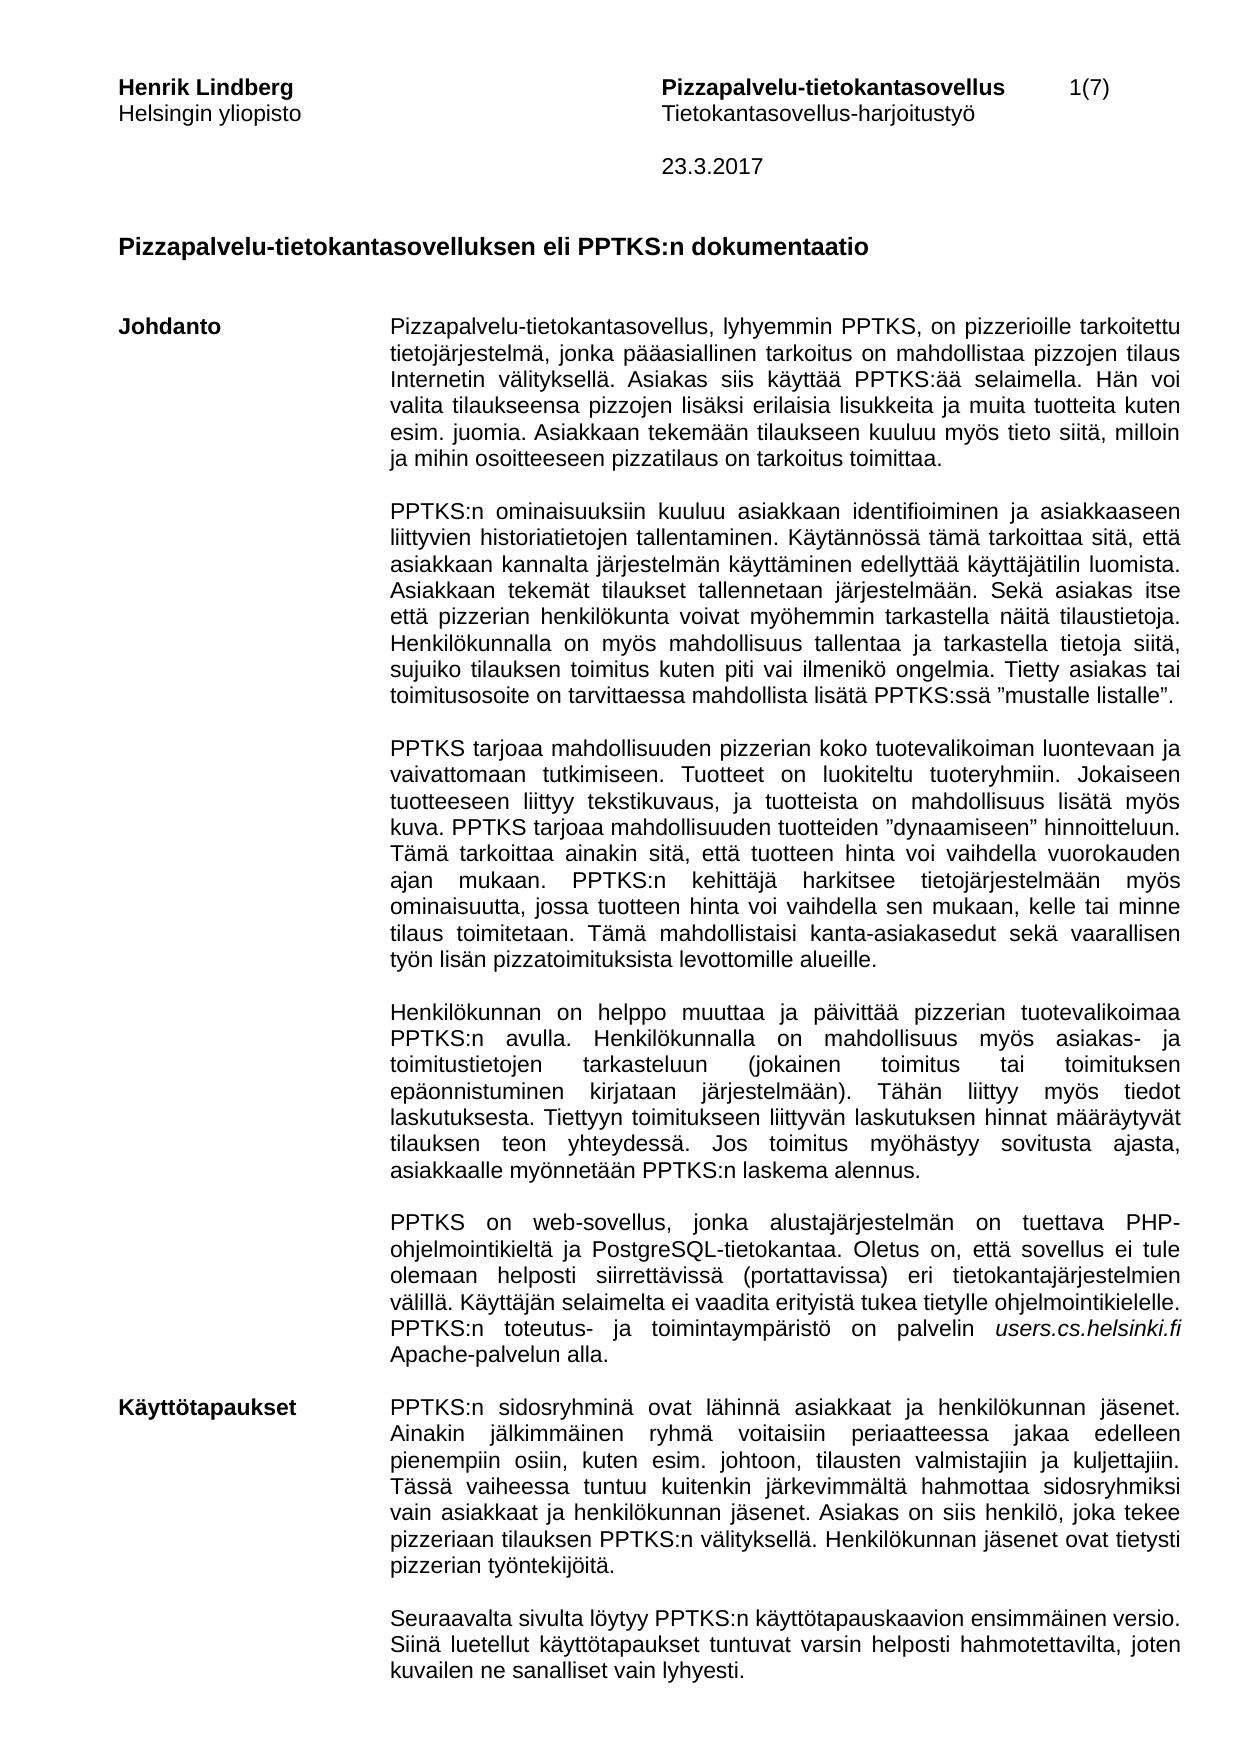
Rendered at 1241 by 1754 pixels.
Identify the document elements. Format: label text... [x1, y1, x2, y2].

text Johdanto Pizzapalvelu-tietokantasovellus, lyhyemmin PPTKS, on pizzerioille tarkoitettu tietojärjestelmä, jonka pääasiallinen tarkoitus on mahdollistaa pizzojen tilaus Internetin välityksellä. Asiakas siis käyttää PPTKS:ää selaimella. Hän voi valita tilaukseensa pizzojen lisäksi erilaisia lisukkeita ja muita tuotteita kuten esim. juomia. Asiakkaan tekemään tilaukseen kuuluu myös tieto siitä, milloin ja mihin osoitteeseen pizzatilaus on tarkoitus toimittaa. [118, 313, 1181, 471]
text Henkilökunnan on helppo muuttaa ja päivittää pizzerian tuotevalikoimaa PPTKS:n avulla. Henkilökunnalla on mahdollisuus myös asiakas- ja toimitustietojen tarkasteluun (jokainen toimitus tai toimituksen epäonnistuminen kirjataan järjestelmään). Tähän liittyy myös tiedot laskutuksesta. Tiettyyn toimitukseen liittyvän laskutuksen hinnat määräytyvät tilauksen teon yhteydessä. Jos toimitus myöhästyy sovitusta ajasta, asiakkaalle myönnetään PPTKS:n laskema alennus. [118, 998, 1181, 1183]
text PPTKS on web-sovellus, jonka alustajärjestelmän on tuettava PHP-ohjelmointikieltä ja PostgreSQL-tietokantaa. Oletus on, että sovellus ei tule olemaan helposti siirrettävissä (portattavissa) eri tietokantajärjestelmien välillä. Käyttäjän selaimelta ei vaadita erityistä tukea tietylle ohjelmointikielelle. PPTKS:n toteutus- ja toimintaympäristö on palvelin users.cs.helsinki.fi Apache-palvelun alla. [118, 1209, 1181, 1367]
text Käyttötapaukset PPTKS:n sidosryhminä ovat lähinnä asiakkaat ja henkilökunnan jäsenet. Ainakin jälkimmäinen ryhmä voitaisiin periaatteessa jakaa edelleen pienempiin osiin, kuten esim. johtoon, tilausten valmistajiin ja kuljettajiin. Tässä vaiheessa tuntuu kuitenkin järkevimmältä hahmottaa sidosryhmiksi vain asiakkaat ja henkilökunnan jäsenet. Asiakas on siis henkilö, joka tekee pizzeriaan tilauksen PPTKS:n välityksellä. Henkilökunnan jäsenet ovat tietysti pizzerian työntekijöitä. [118, 1394, 1181, 1578]
text PPTKS tarjoaa mahdollisuuden pizzerian koko tuotevalikoiman luontevaan ja vaivattomaan tutkimiseen. Tuotteet on luokiteltu tuoteryhmiin. Jokaiseen tuotteeseen liittyy tekstikuvaus, ja tuotteista on mahdollisuus lisätä myös kuva. PPTKS tarjoaa mahdollisuuden tuotteiden ”dynaamiseen” hinnoitteluun. Tämä tarkoittaa ainakin sitä, että tuotteen hinta voi vaihdella vuorokauden ajan mukaan. PPTKS:n kehittäjä harkitsee tietojärjestelmään myös ominaisuutta, jossa tuotteen hinta voi vaihdella sen mukaan, kelle tai minne tilaus toimitetaan. Tämä mahdollistaisi kanta-asiakasedut sekä vaarallisen työn lisän pizzatoimituksista levottomille alueille. [118, 735, 1181, 972]
text Pizzapalvelu-tietokantasovelluksen eli PPTKS:n dokumentaatio [118, 232, 1181, 261]
text PPTKS:n ominaisuuksiin kuuluu asiakkaan identifioiminen ja asiakkaaseen liittyvien historiatietojen tallentaminen. Käytännössä tämä tarkoittaa sitä, että asiakkaan kannalta järjestelmän käyttäminen edellyttää käyttäjätilin luomista. Asiakkaan tekemät tilaukset tallennetaan järjestelmään. Sekä asiakas itse että pizzerian henkilökunta voivat myöhemmin tarkastella näitä tilaustietoja. Henkilökunnalla on myös mahdollisuus tallentaa ja tarkastella tietoja siitä, sujuiko tilauksen toimitus kuten piti vai ilmenikö ongelmia. Tietty asiakas tai toimitusosoite on tarvittaessa mahdollista lisätä PPTKS:ssä ”mustalle listalle”. [118, 498, 1181, 709]
text Seuraavalta sivulta löytyy PPTKS:n käyttötapauskaavion ensimmäinen versio. Siinä luetellut käyttötapaukset tuntuvat varsin helposti hahmotettavilta, joten kuvailen ne sanalliset vain lyhyesti. [118, 1605, 1181, 1684]
